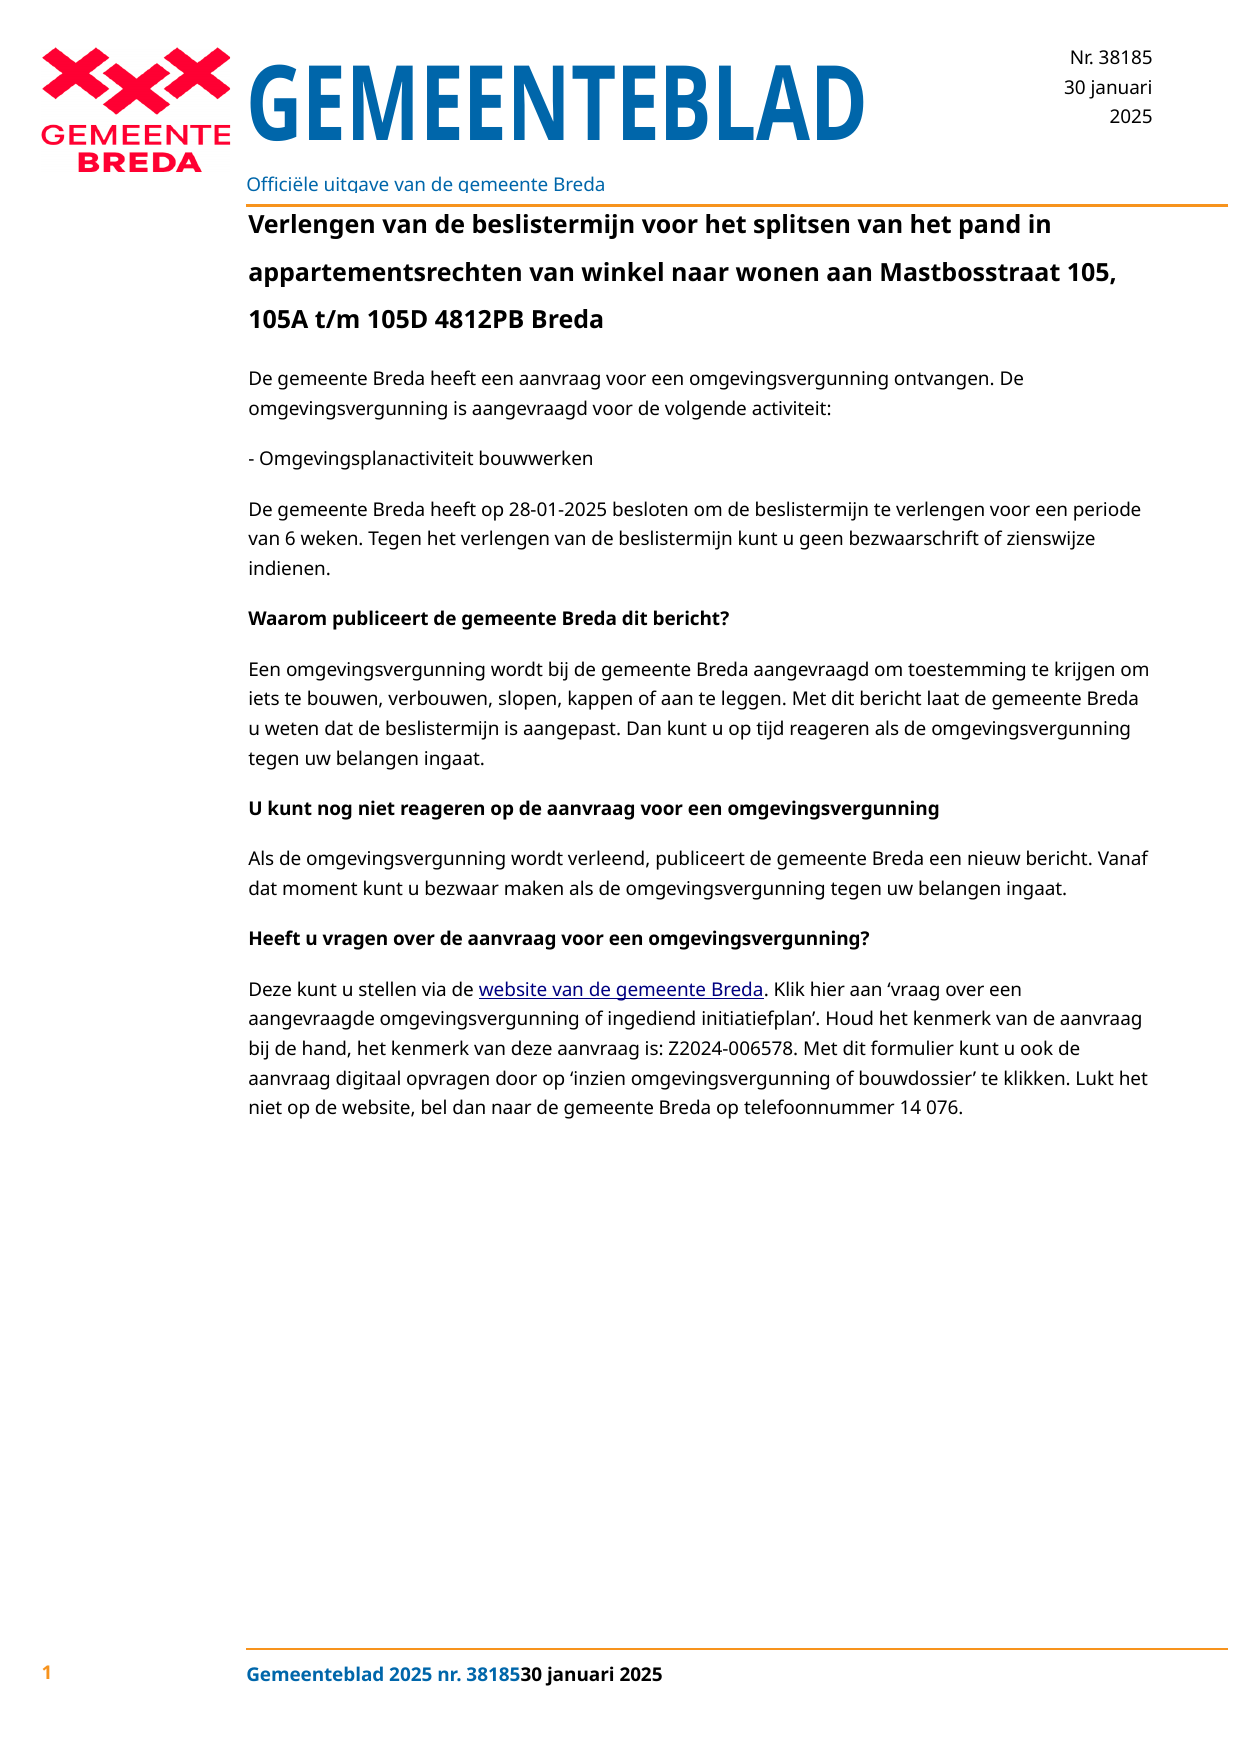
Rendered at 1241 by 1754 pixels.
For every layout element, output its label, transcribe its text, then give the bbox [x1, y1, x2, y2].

text Heeft u vragen over de aanvraag voor een omgevingsvergunning? [248, 926, 1152, 951]
picture [41, 47, 231, 172]
text Als de omgevingsvergunning wordt verleend, publiceert de gemeente Breda een nieuw bericht. Vanaf dat moment kunt u bezwaar maken als de omgevingsvergunning tegen uw belangen ingaat. [248, 846, 1152, 901]
text U kunt nog niet reageren op de aanvraag voor een omgevingsvergunning [248, 795, 1152, 821]
text Verlengen van de beslistermijn voor het splitsen van het pand in appartementsrechten van winkel naar wonen aan Mastbosstraat 105, 105A t/m 105D 4812PB Breda [248, 207, 1152, 336]
text De gemeente Breda heeft een aanvraag voor een omgevingsvergunning ontvangen. De omgevingsvergunning is aangevraagd voor de volgende activiteit: [248, 366, 1152, 421]
text Deze kunt u stellen via de website van de gemeente Breda. Klik hier aan ‘vraag over een aangevraagde omgevingsvergunning of ingediend initiatiefplan’. Houd het kenmerk van de aanvraag bij de hand, het kenmerk van deze aanvraag is: Z2024-006578. Met dit formulier kunt u ook de aanvraag digitaal opvragen door op ‘inzien omgevingsvergunning of bouwdossier’ te klikken. Lukt het niet op de website, bel dan naar de gemeente Breda op telefoonnummer 14 076. [248, 976, 1152, 1120]
text - Omgevingsplanactiviteit bouwwerken [248, 446, 1152, 471]
text Waarom publiceert de gemeente Breda dit bericht? [248, 606, 1152, 631]
text Een omgevingsvergunning wordt bij de gemeente Breda aangevraagd om toestemming te krijgen om iets te bouwen, verbouwen, slopen, kappen of aan te leggen. Met dit bericht laat de gemeente Breda u weten dat de beslistermijn is aangepast. Dan kunt u op tijd reageren als de omgevingsvergunning tegen uw belangen ingaat. [248, 656, 1152, 770]
text De gemeente Breda heeft op 28-01-2025 besloten om de beslistermijn te verlengen voor een periode van 6 weken. Tegen het verlengen van de beslistermijn kunt u geen bezwaarschrift of zienswijze indienen. [248, 496, 1152, 581]
